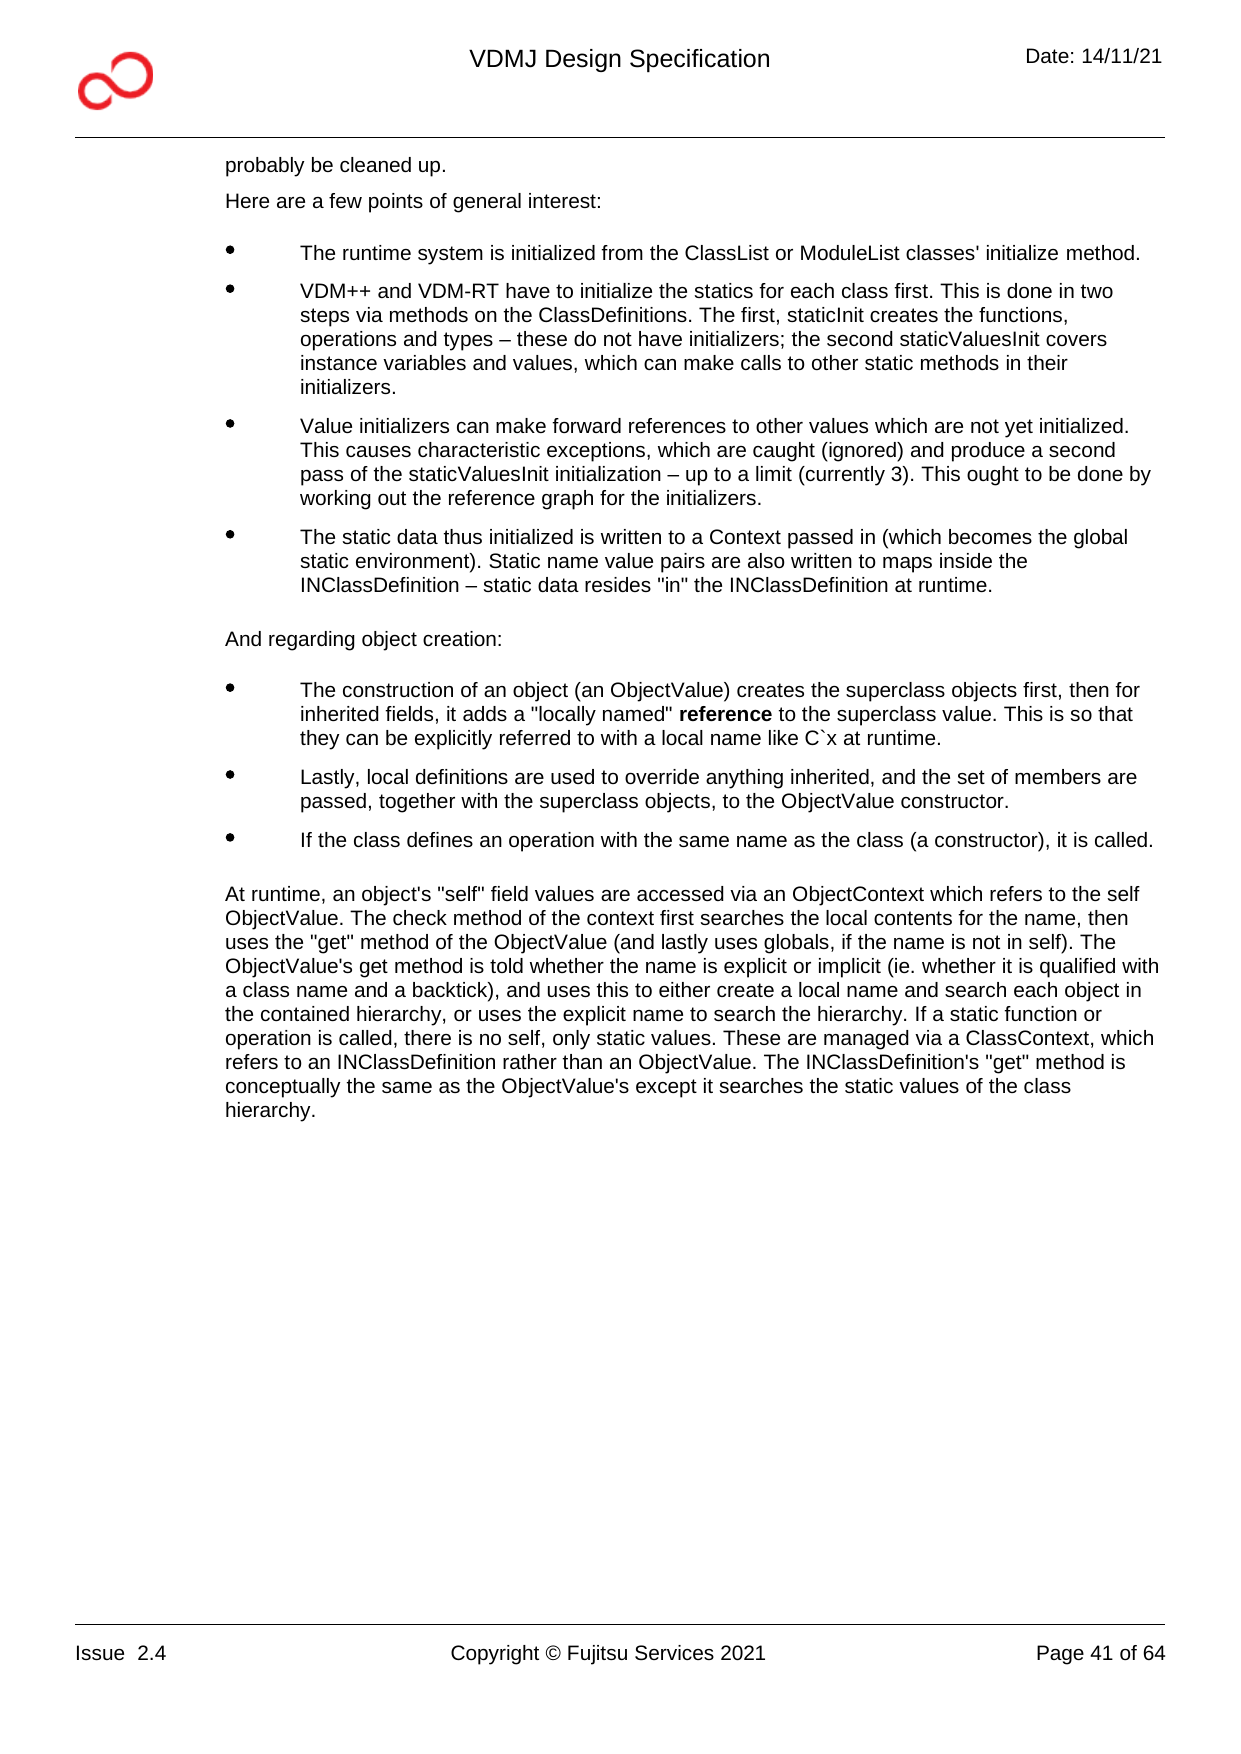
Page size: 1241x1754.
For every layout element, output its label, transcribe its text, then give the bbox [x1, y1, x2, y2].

list Value initializers can make forward references to other values which are not yet initialized. This causes characteristic exceptions, which are caught (ignored) and produce a second pass of the staticValuesInit initialization – up to a limit (currently 3). This ought to be done by working out the reference graph for the initializers. [225, 414, 1165, 510]
list The static data thus initialized is written to a Context passed in (which becomes the global static environment). Static name value pairs are also written to maps inside the INClassDefinition – static data resides "in" the INClassDefinition at runtime. [225, 525, 1165, 597]
list Lastly, local definitions are used to override anything inherited, and the set of members are passed, together with the superclass objects, to the ObjectValue constructor. [225, 766, 1165, 813]
text probably be cleaned up. [225, 153, 1165, 177]
text Here are a few points of general interest: [225, 189, 1165, 213]
text At runtime, an object's "self" field values are accessed via an ObjectContext which refers to the self ObjectValue. The check method of the context first searches the local contents for the name, then uses the "get" method of the ObjectValue (and lastly uses globals, if the name is not in self). The ObjectValue's get method is told whether the name is explicit or implicit (ie. whether it is qualified with a class name and a backtick), and uses this to either create a local name and search each object in the contained hierarchy, or uses the explicit name to search the hierarchy. If a static function or operation is called, there is no self, only static values. These are managed via a ClassContext, which refers to an INClassDefinition rather than an ObjectValue. The INClassDefinition's "get" method is conceptually the same as the ObjectValue's except it searches the static values of the class hierarchy. [225, 882, 1165, 1122]
list If the class defines an operation with the same name as the class (a constructor), it is called. [225, 828, 1165, 852]
text And regarding object creation: [225, 627, 1165, 651]
list The runtime system is initialized from the ClassList or ModuleList classes' initialize method. [225, 241, 1165, 265]
picture [78, 44, 153, 120]
list VDM++ and VDM-RT have to initialize the statics for each class first. This is done in two steps via methods on the ClassDefinitions. The first, staticInit creates the functions, operations and types – these do not have initializers; the second staticValuesInit covers instance variables and values, which can make calls to other static methods in their initializers. [225, 280, 1165, 399]
list The construction of an object (an ObjectValue) creates the superclass objects first, then for inherited fields, it adds a "locally named" reference to the superclass value. This is so that they can be explicitly referred to with a local name like C`x at runtime. [225, 679, 1165, 751]
